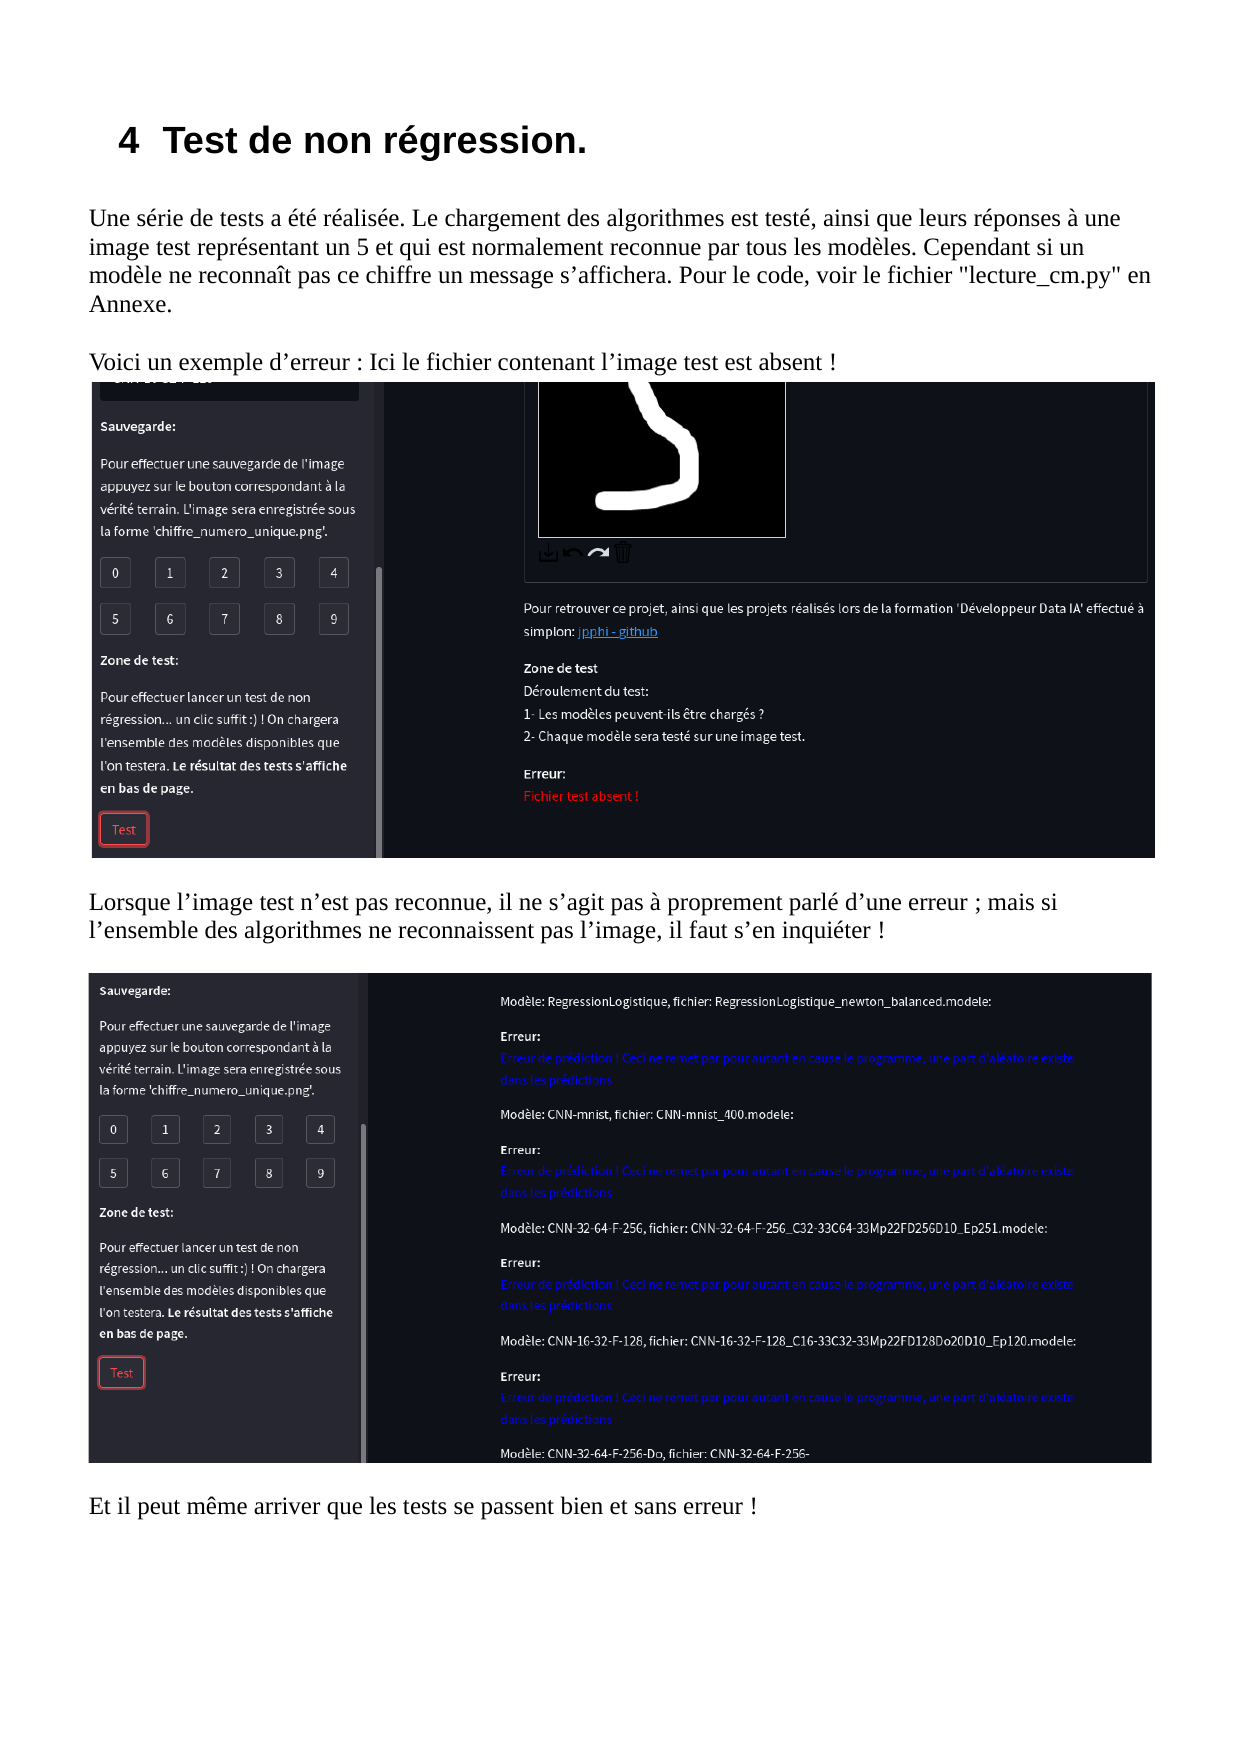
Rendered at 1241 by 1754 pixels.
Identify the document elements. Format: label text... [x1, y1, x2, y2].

text Voici un exemple d’erreur : Ici le fichier contenant l’image test est absent ! [88, 347, 1152, 376]
picture [91, 382, 1155, 858]
subtitle Test de non régression. [88, 118, 1152, 162]
text Et il peut même arriver que les tests se passent bien et sans erreur ! [88, 1491, 1152, 1520]
picture [88, 973, 1152, 1463]
text Une série de tests a été réalisée. Le chargement des algorithmes est testé, ainsi que leurs réponses à une image test représentant un 5 et qui est normalement reconnue par tous les modèles. Cependant si un modèle ne reconnaît pas ce chiffre un message s’affichera. Pour le code, voir le fichier "lecture_cm.py" en Annexe. [88, 203, 1152, 318]
text Lorsque l’image test n’est pas reconnue, il ne s’agit pas à proprement parlé d’une erreur ; mais si l’ensemble des algorithmes ne reconnaissent pas l’image, il faut s’en inquiéter ! [88, 887, 1152, 944]
